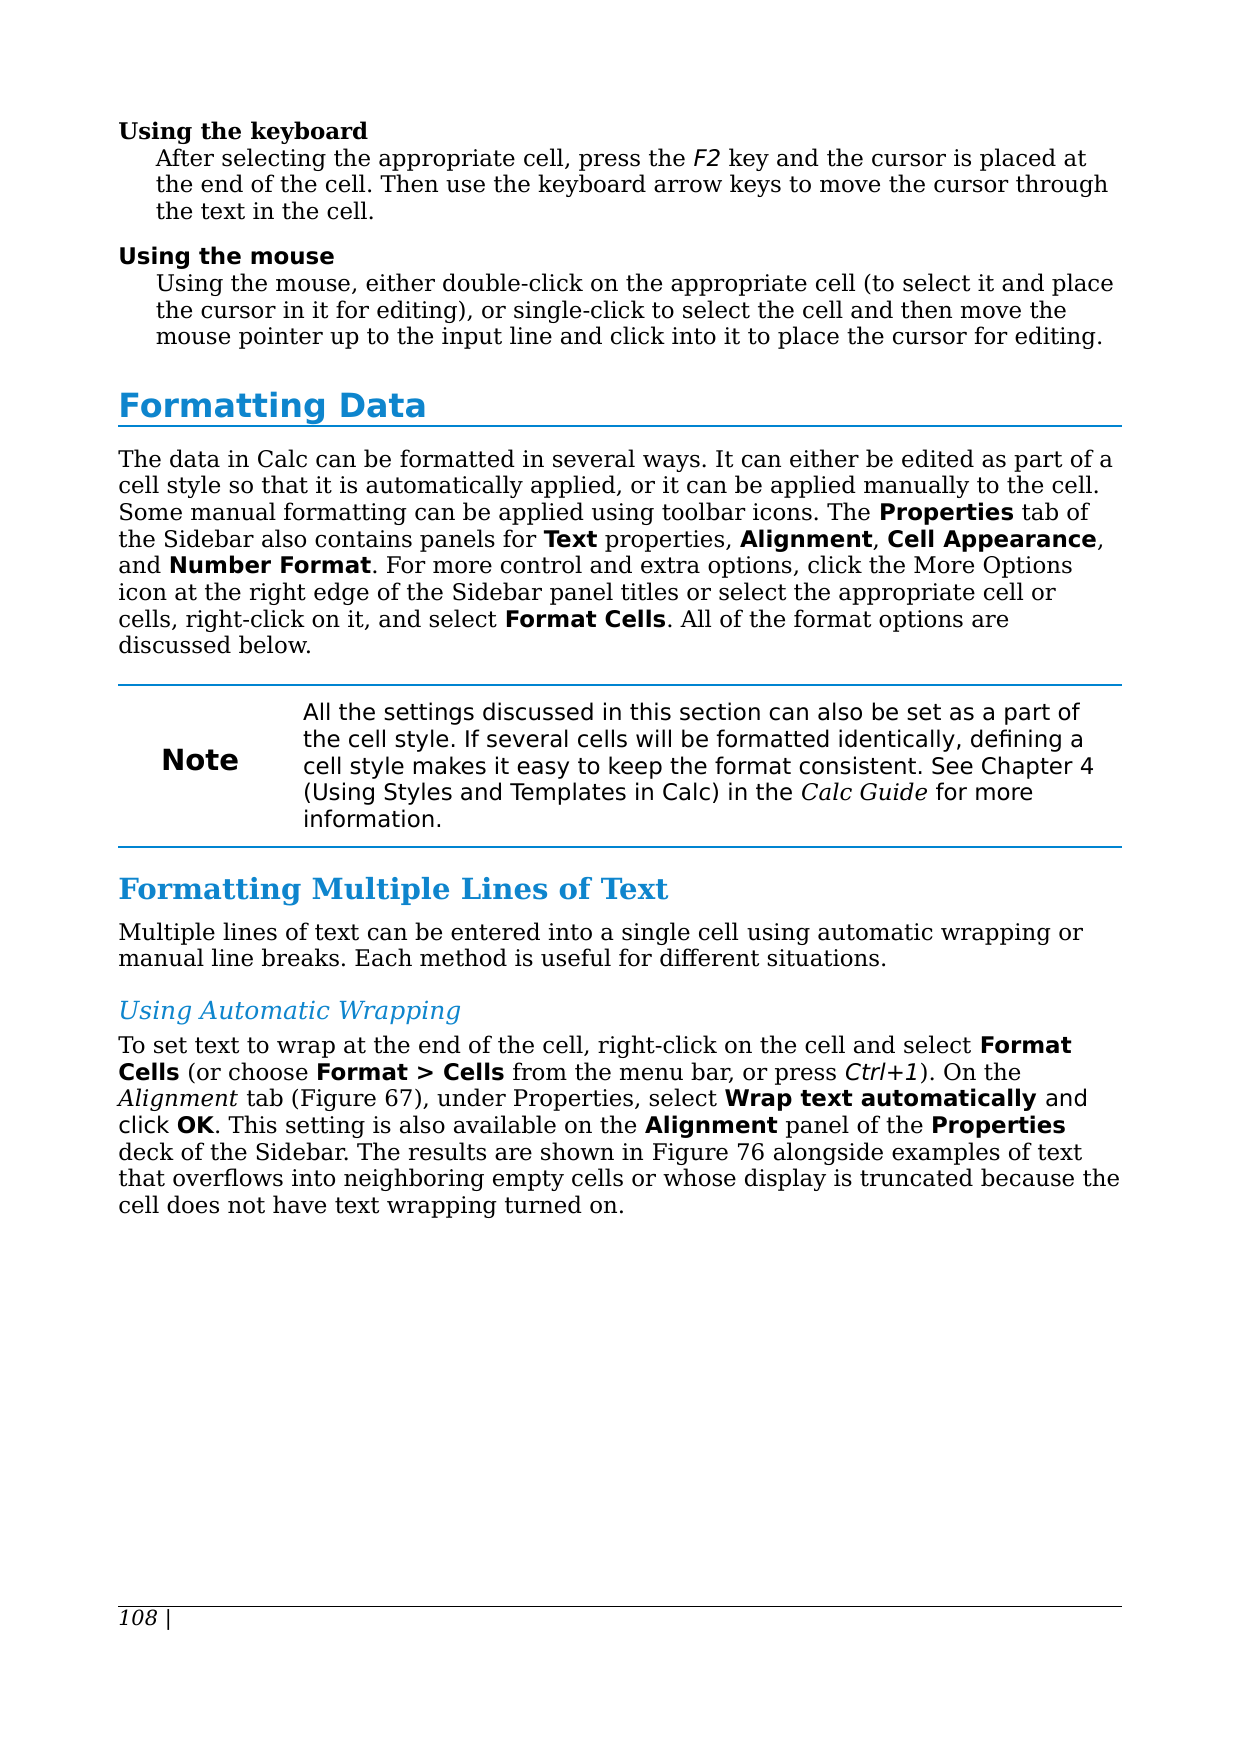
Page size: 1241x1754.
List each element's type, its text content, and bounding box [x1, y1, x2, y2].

text To set text to wrap at the end of the cell, right-click on the cell and select Format Cells (or choose Format > Cells from the menu bar, or press Ctrl+1). On the Alignment tab (Figure 67), under Properties, select Wrap text automatically and click OK. This setting is also available on the Alignment panel of the Properties deck of the Sidebar. The results are shown in Figure 76 alongside examples of text that overflows into neighboring empty cells or whose display is truncated because the cell does not have text wrapping turned on. [118, 1032, 1122, 1219]
subtitle Using Automatic Wrapping [118, 996, 1122, 1026]
table_header Note [118, 686, 281, 846]
text Using the mouse, either double-click on the appropriate cell (to select it and place the cursor in it for editing), or single-click to select the cell and then move the mouse pointer up to the input line and click into it to place the cursor for editing. [156, 270, 1122, 350]
text Multiple lines of text can be entered into a single cell using automatic wrapping or manual line breaks. Each method is useful for different situations. [118, 919, 1122, 972]
text Using the mouse [118, 243, 1122, 270]
table_header All the settings discussed in this section can also be set as a part of the cell style. If several cells will be formatted identically, defining a cell style makes it easy to keep the format consistent. See Chapter 4 (Using Styles and Templates in Calc) in the Calc Guide for more information. [281, 686, 1122, 846]
text After selecting the appropriate cell, press the F2 key and the cursor is placed at the end of the cell. Then use the keyboard arrow keys to move the cursor through the text in the cell. [156, 145, 1122, 225]
text The data in Calc can be formatted in several ways. It can either be edited as part of a cell style so that it is automatically applied, or it can be applied manually to the cell. Some manual formatting can be applied using toolbar icons. The Properties tab of the Sidebar also contains panels for Text properties, Alignment, Cell Appearance, and Number Format. For more control and extra options, click the More Options icon at the right edge of the Sidebar panel titles or select the appropriate cell or cells, right-click on it, and select Format Cells. All of the format options are discussed below. [118, 446, 1122, 659]
subtitle Formatting Data [118, 386, 1122, 425]
text Using the keyboard [118, 118, 1122, 145]
subtitle Formatting Multiple Lines of Text [118, 872, 1122, 906]
